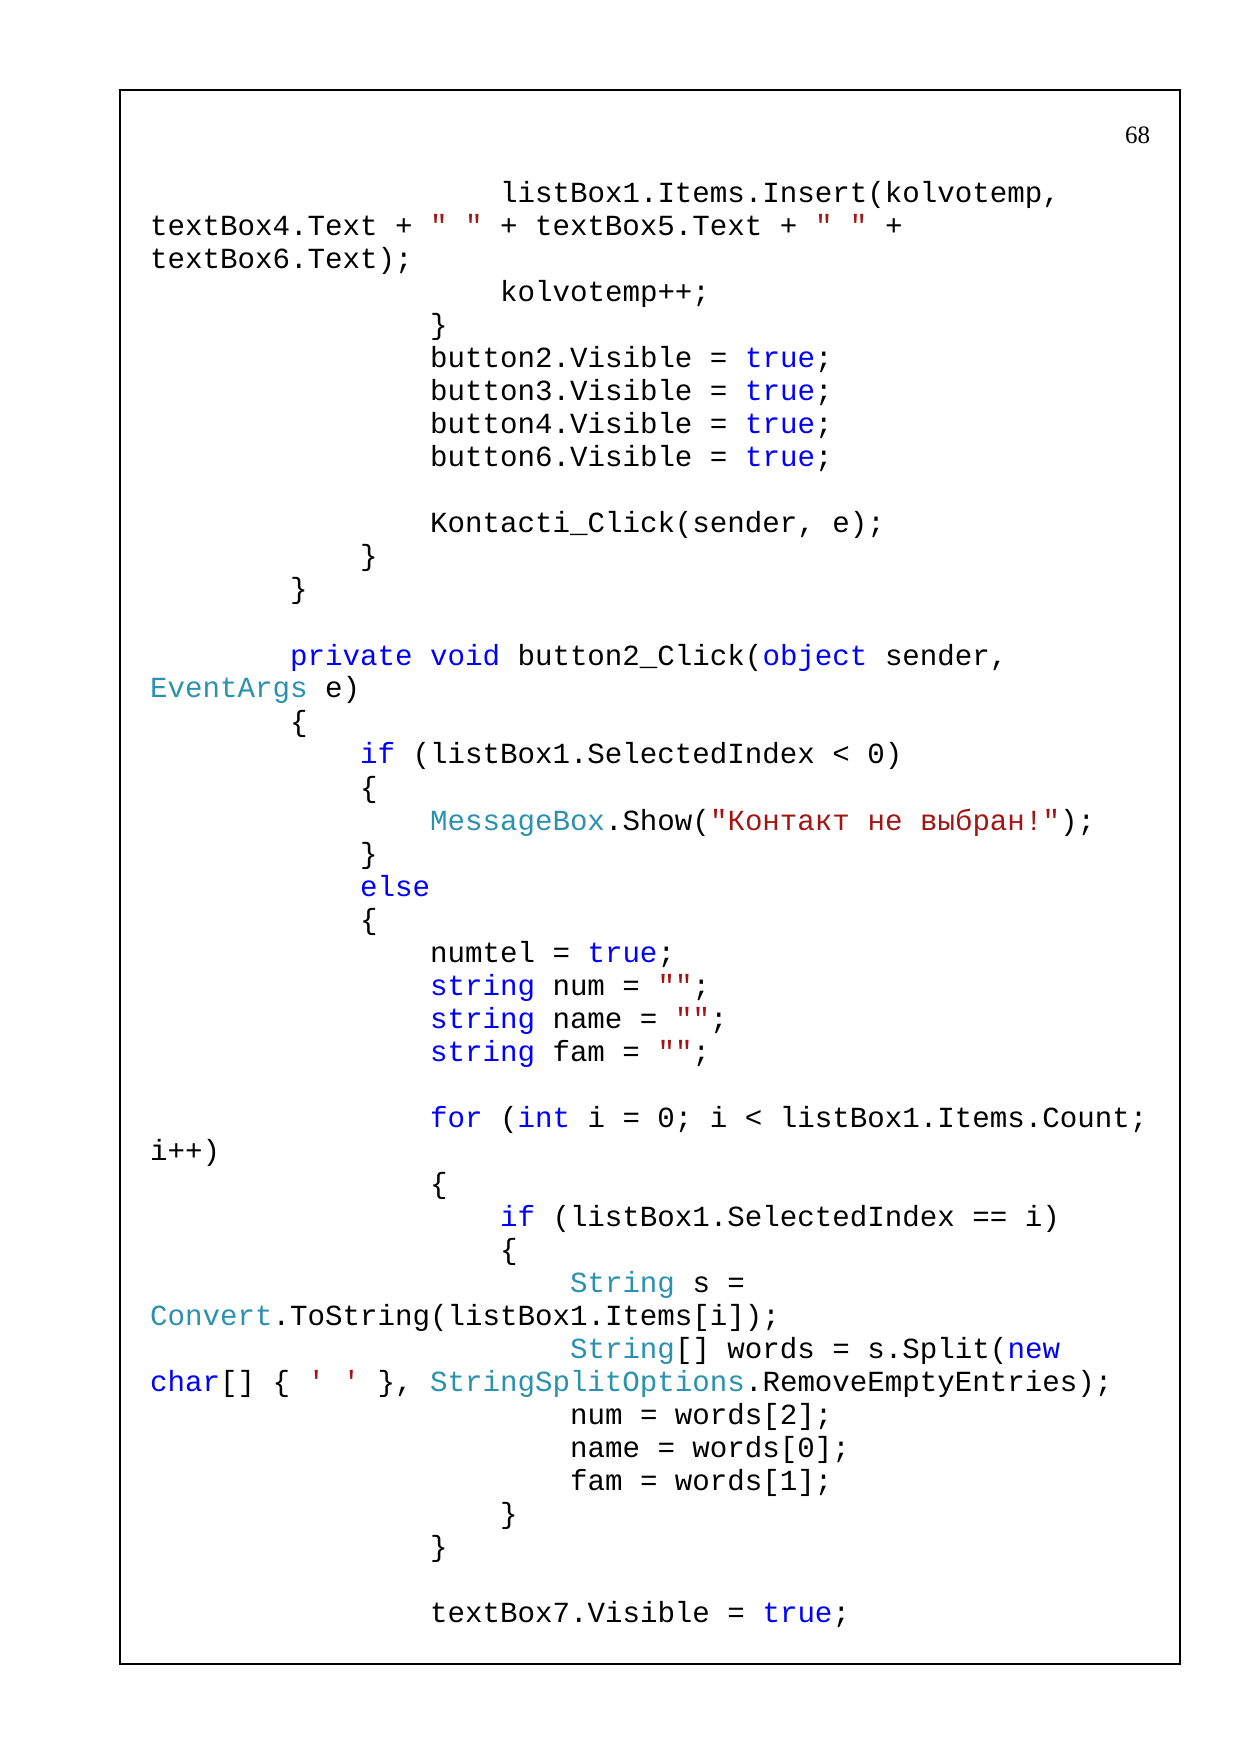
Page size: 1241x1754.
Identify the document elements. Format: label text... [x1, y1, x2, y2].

text fam = words[1]; [150, 1466, 1149, 1499]
text button4.Visible = true; [150, 409, 1149, 442]
text } [150, 310, 1149, 343]
text } [150, 839, 1149, 872]
text name = words[0]; [150, 1433, 1149, 1466]
text } [150, 1499, 1149, 1532]
text Kontacti_Click(sender, e); [150, 508, 1149, 542]
text String[] words = s.Split(new char[] { ' ' }, StringSplitOptions.RemoveEmptyEntries); [150, 1334, 1149, 1400]
text private void button2_Click(object sender, EventArgs e) [150, 641, 1149, 707]
text { [150, 773, 1149, 806]
text } [150, 574, 1149, 608]
text } [150, 1532, 1149, 1565]
text MessageBox.Show("Контакт не выбран!"); [150, 806, 1149, 839]
text numtel = true; [150, 938, 1149, 971]
text { [150, 1235, 1149, 1268]
text { [150, 707, 1149, 740]
text { [150, 905, 1149, 938]
text string name = ""; [150, 1004, 1149, 1037]
text kolvotemp++; [150, 277, 1149, 310]
text textBox7.Visible = true; [150, 1598, 1149, 1631]
text button6.Visible = true; [150, 442, 1149, 476]
text if (listBox1.SelectedIndex == i) [150, 1202, 1149, 1235]
text if (listBox1.SelectedIndex < 0) [150, 740, 1149, 773]
text else [150, 872, 1149, 905]
text for (int i = 0; i < listBox1.Items.Count; i++) [150, 1103, 1149, 1169]
text num = words[2]; [150, 1400, 1149, 1433]
text string num = ""; [150, 971, 1149, 1004]
text button2.Visible = true; [150, 343, 1149, 376]
text { [150, 1169, 1149, 1202]
text string fam = ""; [150, 1037, 1149, 1070]
text listBox1.Items.Insert(kolvotemp, textBox4.Text + " " + textBox5.Text + " " + textBox6.Text); [150, 178, 1149, 277]
text String s = Convert.ToString(listBox1.Items[i]); [150, 1268, 1149, 1334]
text } [150, 542, 1149, 574]
text button3.Visible = true; [150, 376, 1149, 409]
